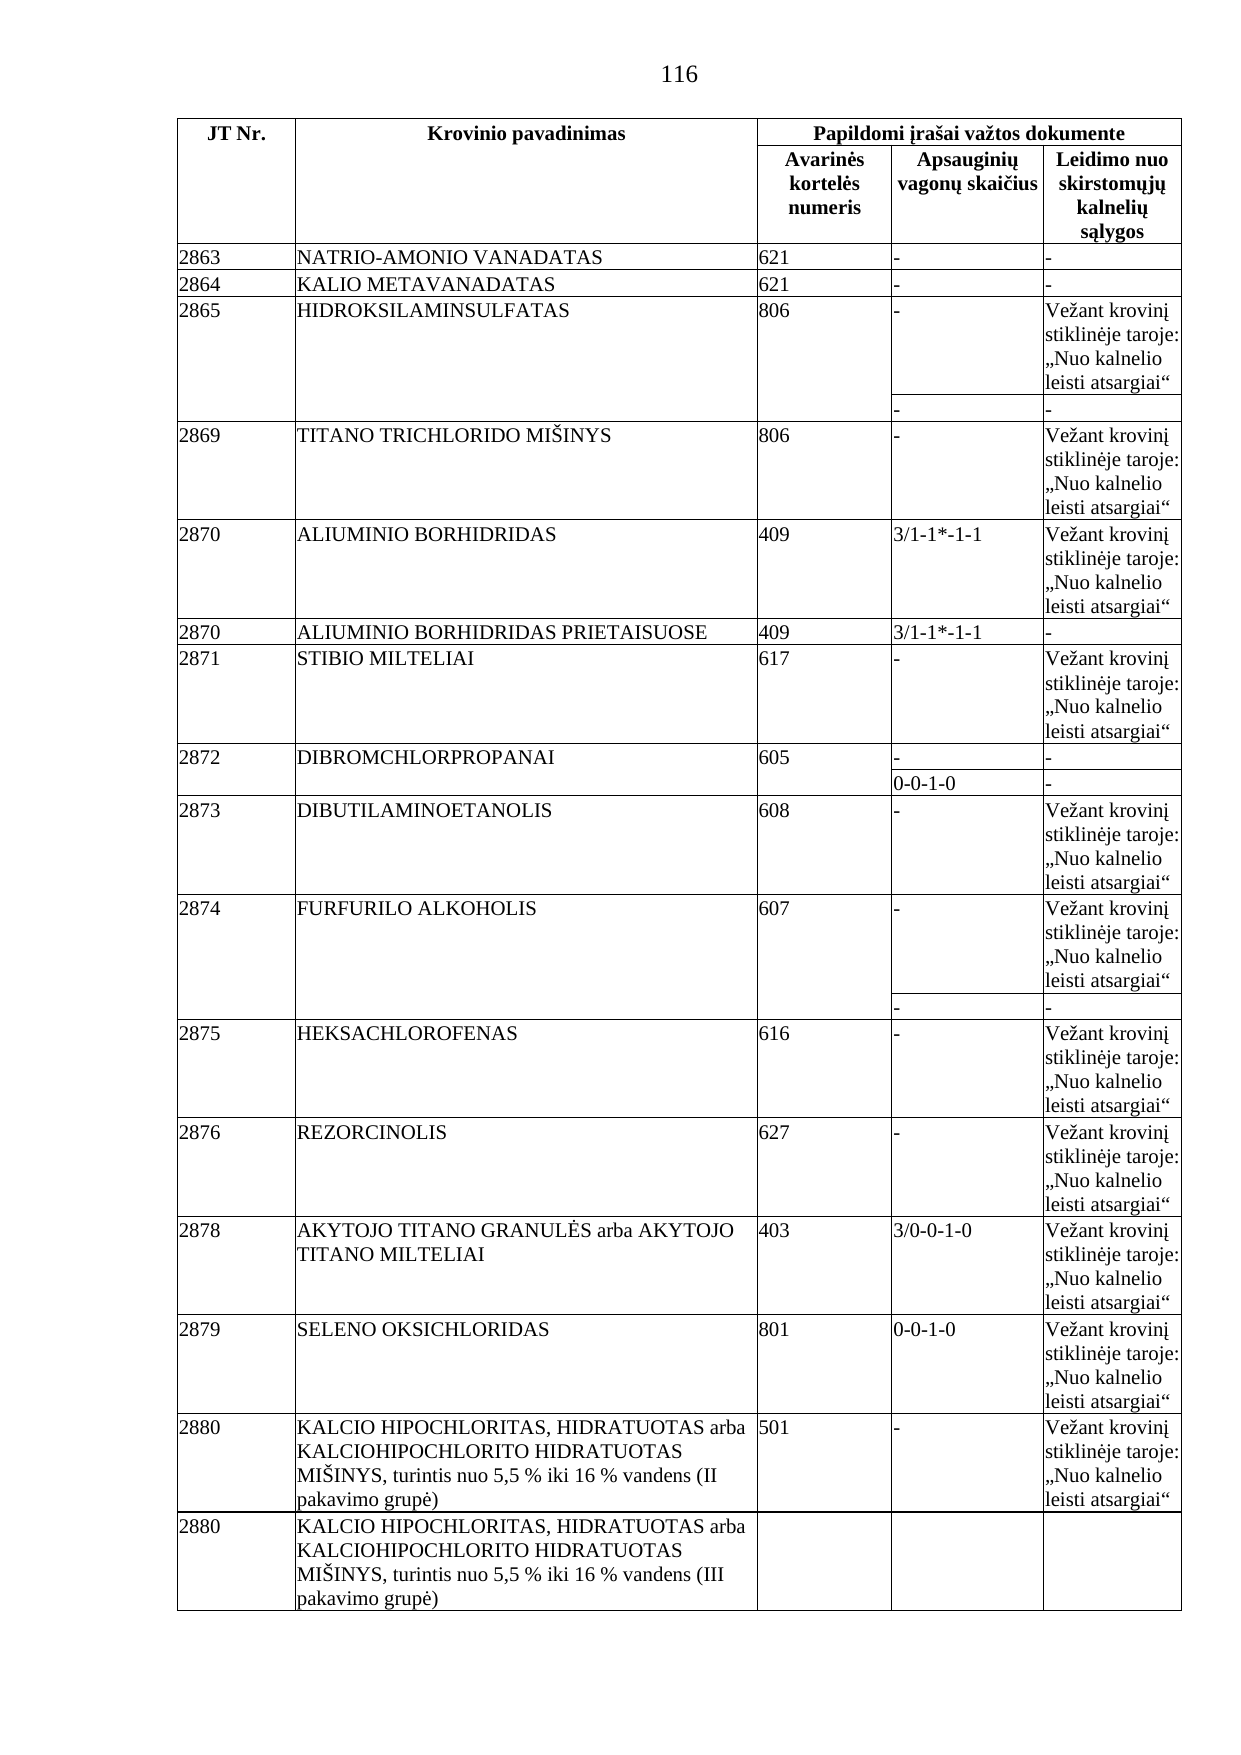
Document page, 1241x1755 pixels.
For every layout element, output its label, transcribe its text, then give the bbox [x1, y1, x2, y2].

table_cell 2873 [178, 796, 295, 894]
table_cell Vežant krovinį stiklinėje taroje: „Nuo kalnelio leisti atsargiai“ [1044, 297, 1181, 394]
table_header JT Nr. [178, 119, 295, 243]
table_cell - [892, 1020, 1043, 1117]
table_cell FURFURILO ALKOHOLIS [296, 895, 757, 1019]
table_cell 616 [758, 1020, 891, 1117]
table_cell Vežant krovinį stiklinėje taroje: „Nuo kalnelio leisti atsargiai“ [1044, 1414, 1181, 1511]
table_cell Vežant krovinį stiklinėje taroje: „Nuo kalnelio leisti atsargiai“ [1044, 1020, 1181, 1117]
table_cell 2863 [178, 244, 295, 269]
table_cell - [892, 645, 1043, 743]
table_cell DIBUTILAMINOETANOLIS [296, 796, 757, 894]
table_cell 806 [758, 297, 891, 421]
table_cell KALIO METAVANADATAS [296, 270, 757, 296]
table_cell HEKSACHLOROFENAS [296, 1020, 757, 1117]
table_cell 2871 [178, 645, 295, 743]
table_cell 621 [758, 244, 891, 269]
table_cell Vežant krovinį stiklinėje taroje: „Nuo kalnelio leisti atsargiai“ [1044, 1217, 1181, 1314]
table_cell Leidimo nuo skirstomųjų kalnelių sąlygos [1044, 146, 1181, 243]
table_cell 409 [758, 619, 891, 644]
table_cell 2878 [178, 1217, 295, 1314]
table_cell 2865 [178, 297, 295, 421]
table_cell Avarinės kortelės numeris [758, 146, 891, 243]
table_cell 621 [758, 270, 891, 296]
table_cell - [892, 994, 1043, 1019]
table_cell 409 [758, 520, 891, 618]
table_cell ALIUMINIO BORHIDRIDAS PRIETAISUOSE [296, 619, 757, 644]
table_cell NATRIO-AMONIO VANADATAS [296, 244, 757, 269]
table_cell 2876 [178, 1118, 295, 1216]
table_cell 0-0-1-0 [892, 1315, 1043, 1413]
table_cell Vežant krovinį stiklinėje taroje: „Nuo kalnelio leisti atsargiai“ [1044, 1118, 1181, 1216]
table_cell Vežant krovinį stiklinėje taroje: „Nuo kalnelio leisti atsargiai“ [1044, 895, 1181, 992]
table_cell 607 [758, 895, 891, 1019]
table_cell 0-0-1-0 [892, 770, 1043, 795]
table_cell - [892, 297, 1043, 394]
table_cell 2880 [178, 1414, 295, 1511]
table_cell - [1044, 744, 1181, 769]
table_header Krovinio pavadinimas [296, 119, 757, 243]
table_cell 627 [758, 1118, 891, 1216]
table_cell AKYTOJO TITANO GRANULĖS arba AKYTOJO TITANO MILTELIAI [296, 1217, 757, 1314]
table_cell 3/1-1*-1-1 [892, 520, 1043, 618]
table_cell - [892, 244, 1043, 269]
table_cell 501 [758, 1414, 891, 1511]
table_cell Vežant krovinį stiklinėje taroje: „Nuo kalnelio leisti atsargiai“ [1044, 1315, 1181, 1413]
table_cell 2872 [178, 744, 295, 795]
table_cell 2870 [178, 520, 295, 618]
table_cell DIBROMCHLORPROPANAI [296, 744, 757, 795]
table_cell - [1044, 619, 1181, 644]
table_cell Vežant krovinį stiklinėje taroje: „Nuo kalnelio leisti atsargiai“ [1044, 796, 1181, 894]
table_cell [892, 1513, 1043, 1610]
table_cell [1044, 1513, 1181, 1610]
table_cell 2870 [178, 619, 295, 644]
table_cell SELENO OKSICHLORIDAS [296, 1315, 757, 1413]
table_header Papildomi įrašai važtos dokumente [758, 119, 1181, 144]
table_cell - [892, 1118, 1043, 1216]
table_cell KALCIO HIPOCHLORITAS, HIDRATUOTAS arba KALCIOHIPOCHLORITO HIDRATUOTAS MIŠINYS, turintis nuo 5,5 % iki 16 % vandens (III pakavimo grupė) [296, 1513, 757, 1610]
table_cell - [1044, 395, 1181, 421]
table_cell 2875 [178, 1020, 295, 1117]
table_cell 2869 [178, 422, 295, 519]
table_cell Vežant krovinį stiklinėje taroje: „Nuo kalnelio leisti atsargiai“ [1044, 422, 1181, 519]
table_cell 2879 [178, 1315, 295, 1413]
table_cell - [892, 270, 1043, 296]
table_cell - [892, 1414, 1043, 1511]
table_cell Vežant krovinį stiklinėje taroje: „Nuo kalnelio leisti atsargiai“ [1044, 520, 1181, 618]
table_cell STIBIO MILTELIAI [296, 645, 757, 743]
table_cell 605 [758, 744, 891, 795]
table_cell 3/1-1*-1-1 [892, 619, 1043, 644]
table_cell ALIUMINIO BORHIDRIDAS [296, 520, 757, 618]
table_cell [758, 1513, 891, 1610]
table_cell - [1044, 244, 1181, 269]
table_cell - [892, 744, 1043, 769]
table_cell 806 [758, 422, 891, 519]
table_cell - [1044, 770, 1181, 795]
table_cell 403 [758, 1217, 891, 1314]
table_cell TITANO TRICHLORIDO MIŠINYS [296, 422, 757, 519]
table_cell KALCIO HIPOCHLORITAS, HIDRATUOTAS arba KALCIOHIPOCHLORITO HIDRATUOTAS MIŠINYS, turintis nuo 5,5 % iki 16 % vandens (II pakavimo grupė) [296, 1414, 757, 1511]
table_cell REZORCINOLIS [296, 1118, 757, 1216]
table_cell Apsauginių vagonų skaičius [892, 146, 1043, 243]
table_cell - [1044, 994, 1181, 1019]
table_cell - [892, 395, 1043, 421]
table_cell - [892, 895, 1043, 992]
table_cell 2880 [178, 1513, 295, 1610]
table_cell - [892, 422, 1043, 519]
table_cell 3/0-0-1-0 [892, 1217, 1043, 1314]
table_cell - [1044, 270, 1181, 296]
table_cell 801 [758, 1315, 891, 1413]
table_cell 608 [758, 796, 891, 894]
table_cell Vežant krovinį stiklinėje taroje: „Nuo kalnelio leisti atsargiai“ [1044, 645, 1181, 743]
table_cell 617 [758, 645, 891, 743]
table_cell - [892, 796, 1043, 894]
table_cell 2864 [178, 270, 295, 296]
table_cell HIDROKSILAMINSULFATAS [296, 297, 757, 421]
table_cell 2874 [178, 895, 295, 1019]
